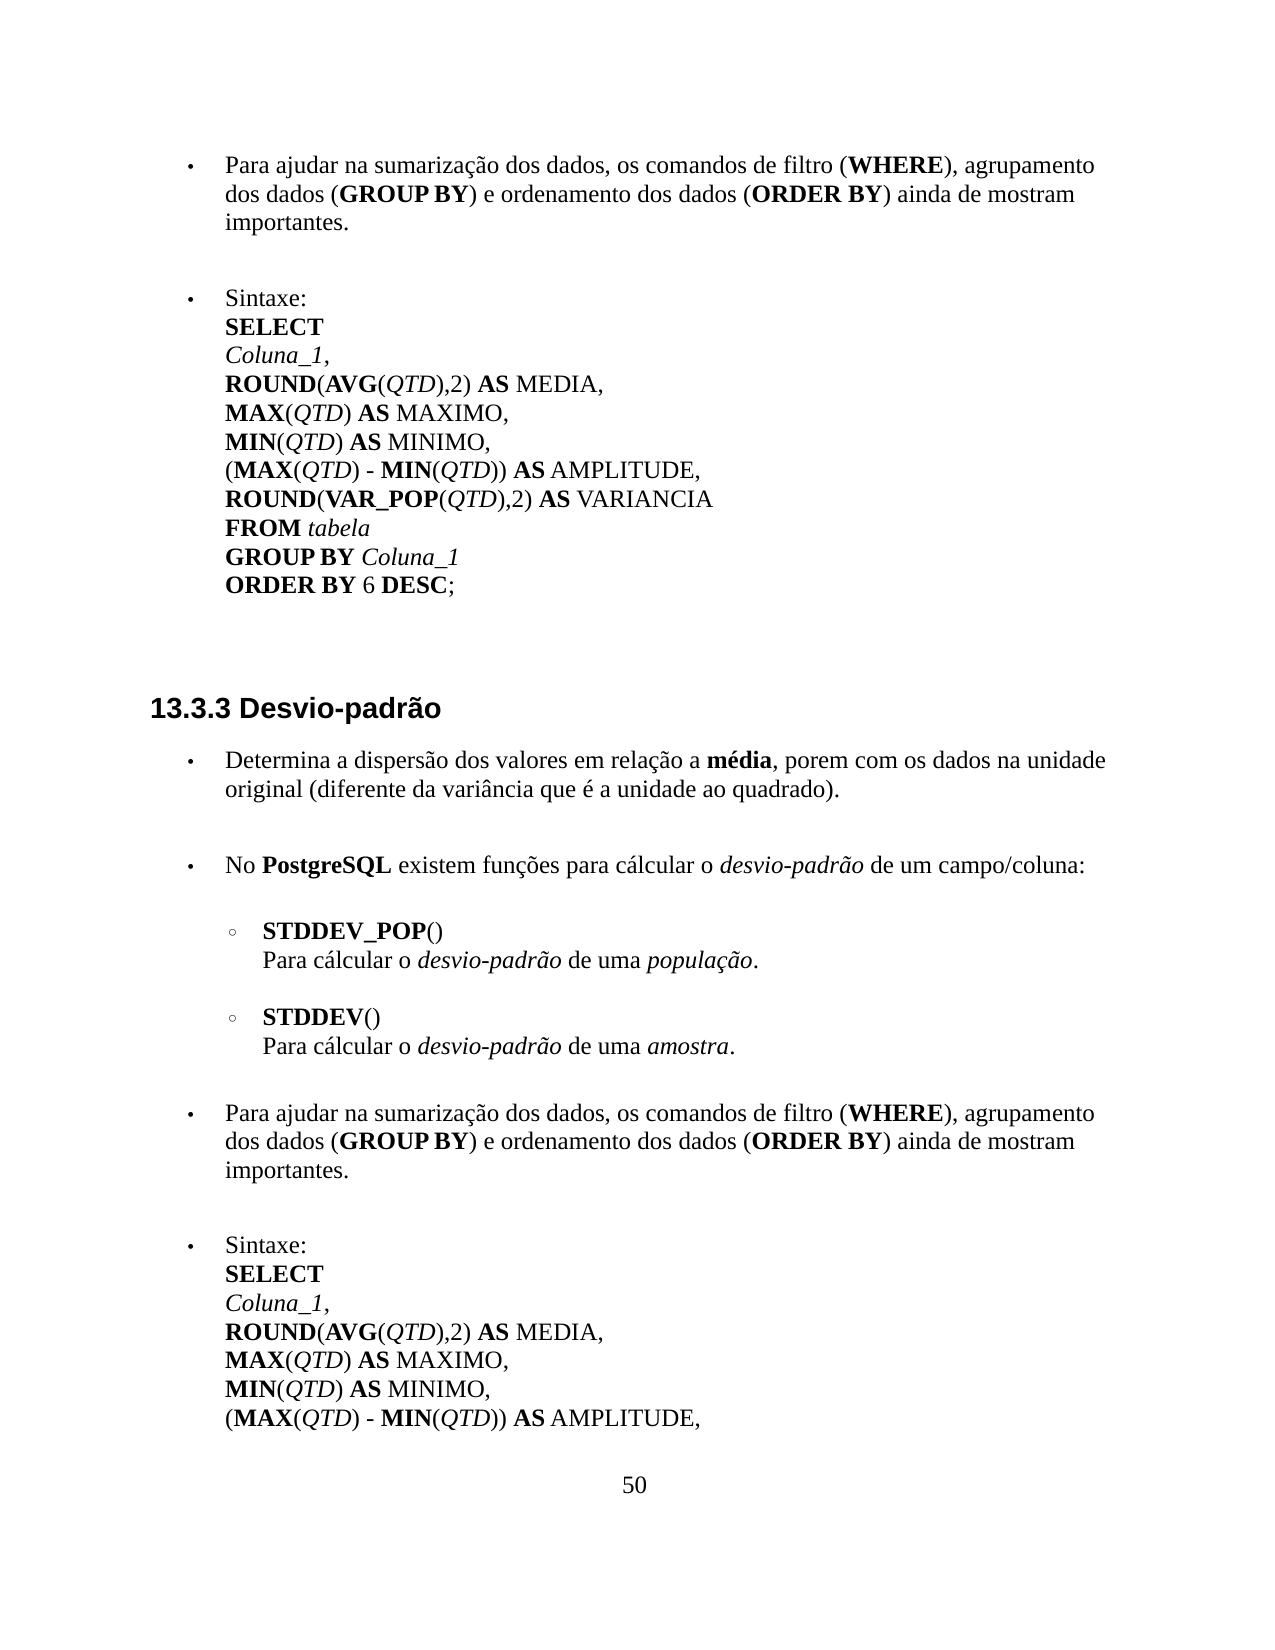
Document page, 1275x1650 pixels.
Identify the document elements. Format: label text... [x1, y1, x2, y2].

list STDDEV() Para cálcular o desvio-padrão de uma amostra. [225, 1002, 1125, 1089]
list No PostgreSQL existem funções para cálcular o desvio-padrão de um campo/coluna: [187, 850, 1125, 907]
subtitle 13.3.3 Desvio-padrão [150, 691, 1125, 724]
list STDDEV_POP() Para cálcular o desvio-padrão de uma população. [225, 916, 1125, 1002]
list Determina a dispersão dos valores em relação a média, porem com os dados na unidade original (diferente da variância que é a unidade ao quadrado). [187, 746, 1125, 832]
list Sintaxe: SELECT Coluna_1, ROUND(AVG(QTD),2) AS MEDIA, MAX(QTD) AS MAXIMO, MIN(QTD) AS MINIMO, (MAX(QTD) - MIN(QTD)) AS AMPLITUDE, ROUND(VAR_POP(QTD),2) AS VARIANCIA FROM tabela GROUP BY Coluna_1 ORDER BY 6 DESC; [187, 283, 1125, 628]
list Para ajudar na sumarização dos dados, os comandos de filtro (WHERE), agrupamento dos dados (GROUP BY) e ordenamento dos dados (ORDER BY) ainda de mostram importantes. [187, 1098, 1125, 1213]
list Sintaxe: SELECT Coluna_1, ROUND(AVG(QTD),2) AS MEDIA, MAX(QTD) AS MAXIMO, MIN(QTD) AS MINIMO, (MAX(QTD) - MIN(QTD)) AS AMPLITUDE, [187, 1231, 1125, 1432]
list Para ajudar na sumarização dos dados, os comandos de filtro (WHERE), agrupamento dos dados (GROUP BY) e ordenamento dos dados (ORDER BY) ainda de mostram importantes. [187, 150, 1125, 265]
